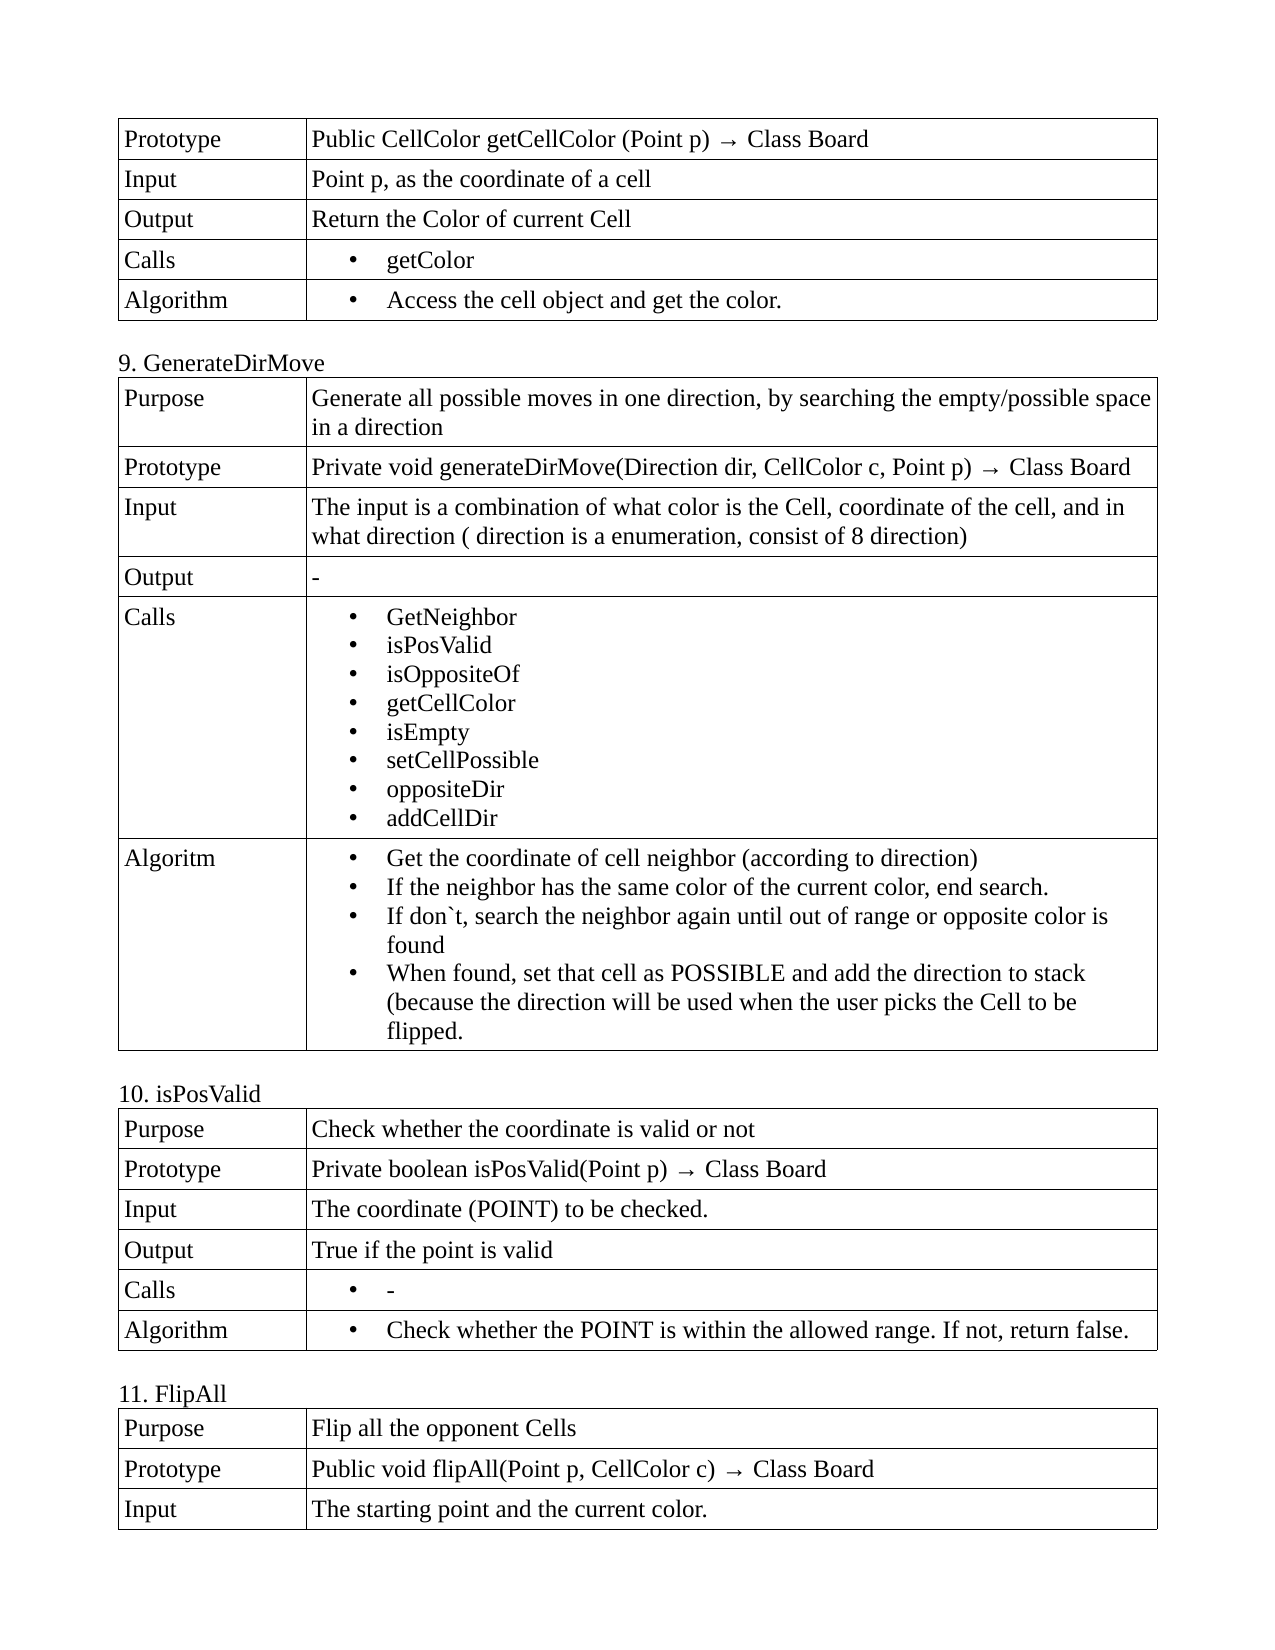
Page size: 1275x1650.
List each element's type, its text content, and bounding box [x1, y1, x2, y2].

table_cell Prototype [119, 1449, 306, 1488]
table_cell Calls [119, 597, 306, 838]
table_cell Public void flipAll(Point p, CellColor c) → Class Board [307, 1449, 1157, 1488]
text 9. GenerateDirMove [118, 348, 1157, 377]
table_cell Algorithm [119, 1311, 306, 1350]
table_cell Input [119, 1489, 306, 1528]
table_cell Output [119, 1230, 306, 1269]
table_header Generate all possible moves in one direction, by searching the empty/possible space in a direction [307, 378, 1157, 446]
table_cell GetNeighbor isPosValid isOppositeOf getCellColor isEmpty setCellPossible oppositeDir addCellDir [307, 597, 1157, 838]
table_cell Prototype [119, 119, 306, 158]
text 10. isPosValid [118, 1079, 1157, 1108]
table_cell Get the coordinate of cell neighbor (according to direction) If the neighbor has the same color of the current color, end search. If don`t, search the neighbor again until out of range or opposite color is found When found, set that cell as POSSIBLE and add the direction to stack (because the direction will be used when the user picks the Cell to be flipped. [307, 839, 1157, 1050]
table_cell Prototype [119, 447, 306, 487]
table_cell - [307, 1270, 1157, 1309]
table_cell Algorithm [119, 280, 306, 320]
table_cell Calls [119, 1270, 306, 1309]
table_cell getColor [307, 240, 1157, 279]
table_header Flip all the opponent Cells [307, 1409, 1157, 1448]
table_cell Output [119, 200, 306, 239]
table_cell Public CellColor getCellColor (Point p) → Class Board [307, 119, 1157, 158]
table_cell - [307, 557, 1157, 596]
table_cell The input is a combination of what color is the Cell, coordinate of the cell, and in what direction ( direction is a enumeration, consist of 8 direction) [307, 488, 1157, 556]
table_cell Prototype [119, 1149, 306, 1189]
table_cell Private boolean isPosValid(Point p) → Class Board [307, 1149, 1157, 1189]
table_cell Point p, as the coordinate of a cell [307, 160, 1157, 199]
table_cell Access the cell object and get the color. [307, 280, 1157, 320]
table_cell Calls [119, 240, 306, 279]
table_header Purpose [119, 1109, 306, 1148]
table_header Purpose [119, 378, 306, 446]
table_cell Input [119, 160, 306, 199]
table_header Check whether the coordinate is valid or not [307, 1109, 1157, 1148]
table_cell The starting point and the current color. [307, 1489, 1157, 1528]
table_cell The coordinate (POINT) to be checked. [307, 1190, 1157, 1229]
table_cell True if the point is valid [307, 1230, 1157, 1269]
table_cell Input [119, 1190, 306, 1229]
table_cell Private void generateDirMove(Direction dir, CellColor c, Point p) → Class Board [307, 447, 1157, 487]
table_cell Check whether the POINT is within the allowed range. If not, return false. [307, 1311, 1157, 1350]
table_cell Output [119, 557, 306, 596]
table_header Purpose [119, 1409, 306, 1448]
table_cell Algoritm [119, 839, 306, 1050]
table_cell Return the Color of current Cell [307, 200, 1157, 239]
text 11. FlipAll [118, 1379, 1157, 1407]
table_cell Input [119, 488, 306, 556]
